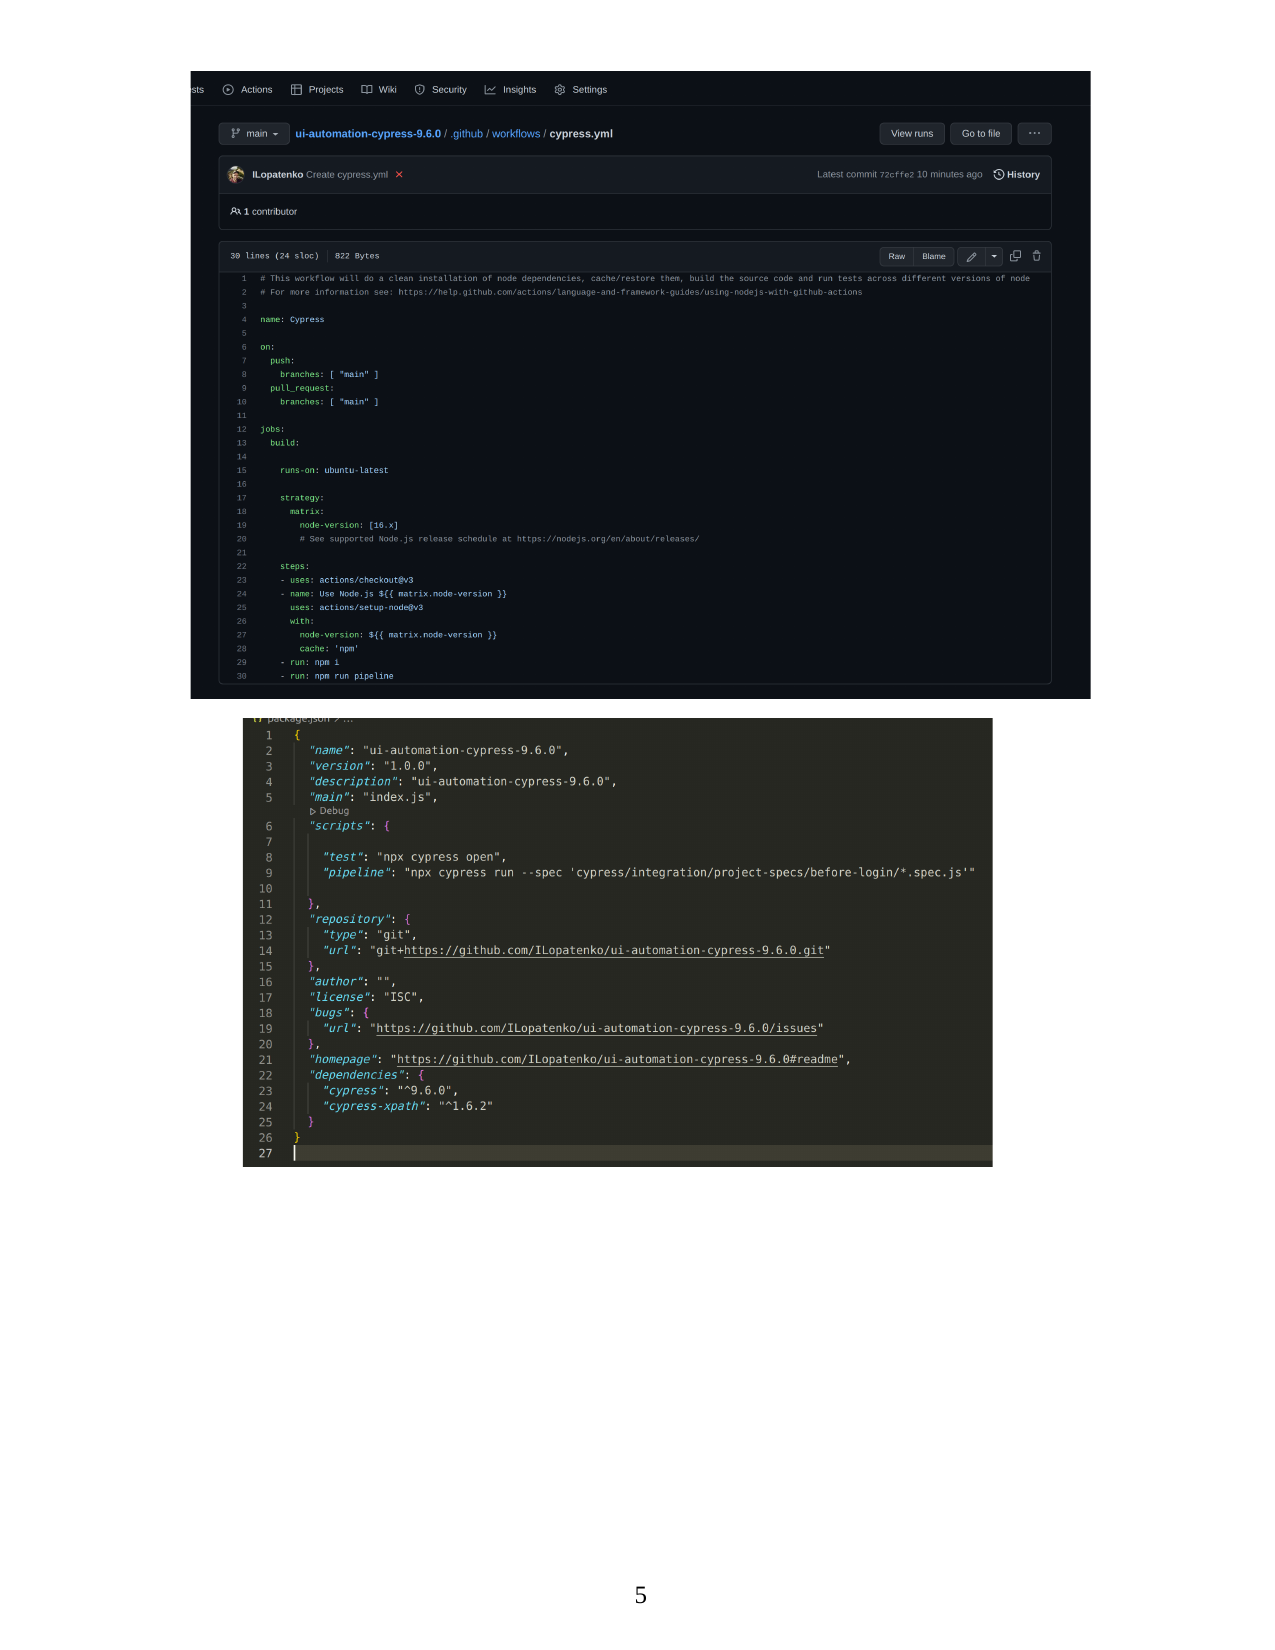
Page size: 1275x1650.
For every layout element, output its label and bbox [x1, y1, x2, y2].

picture [190, 71, 1091, 699]
picture [242, 718, 993, 1167]
